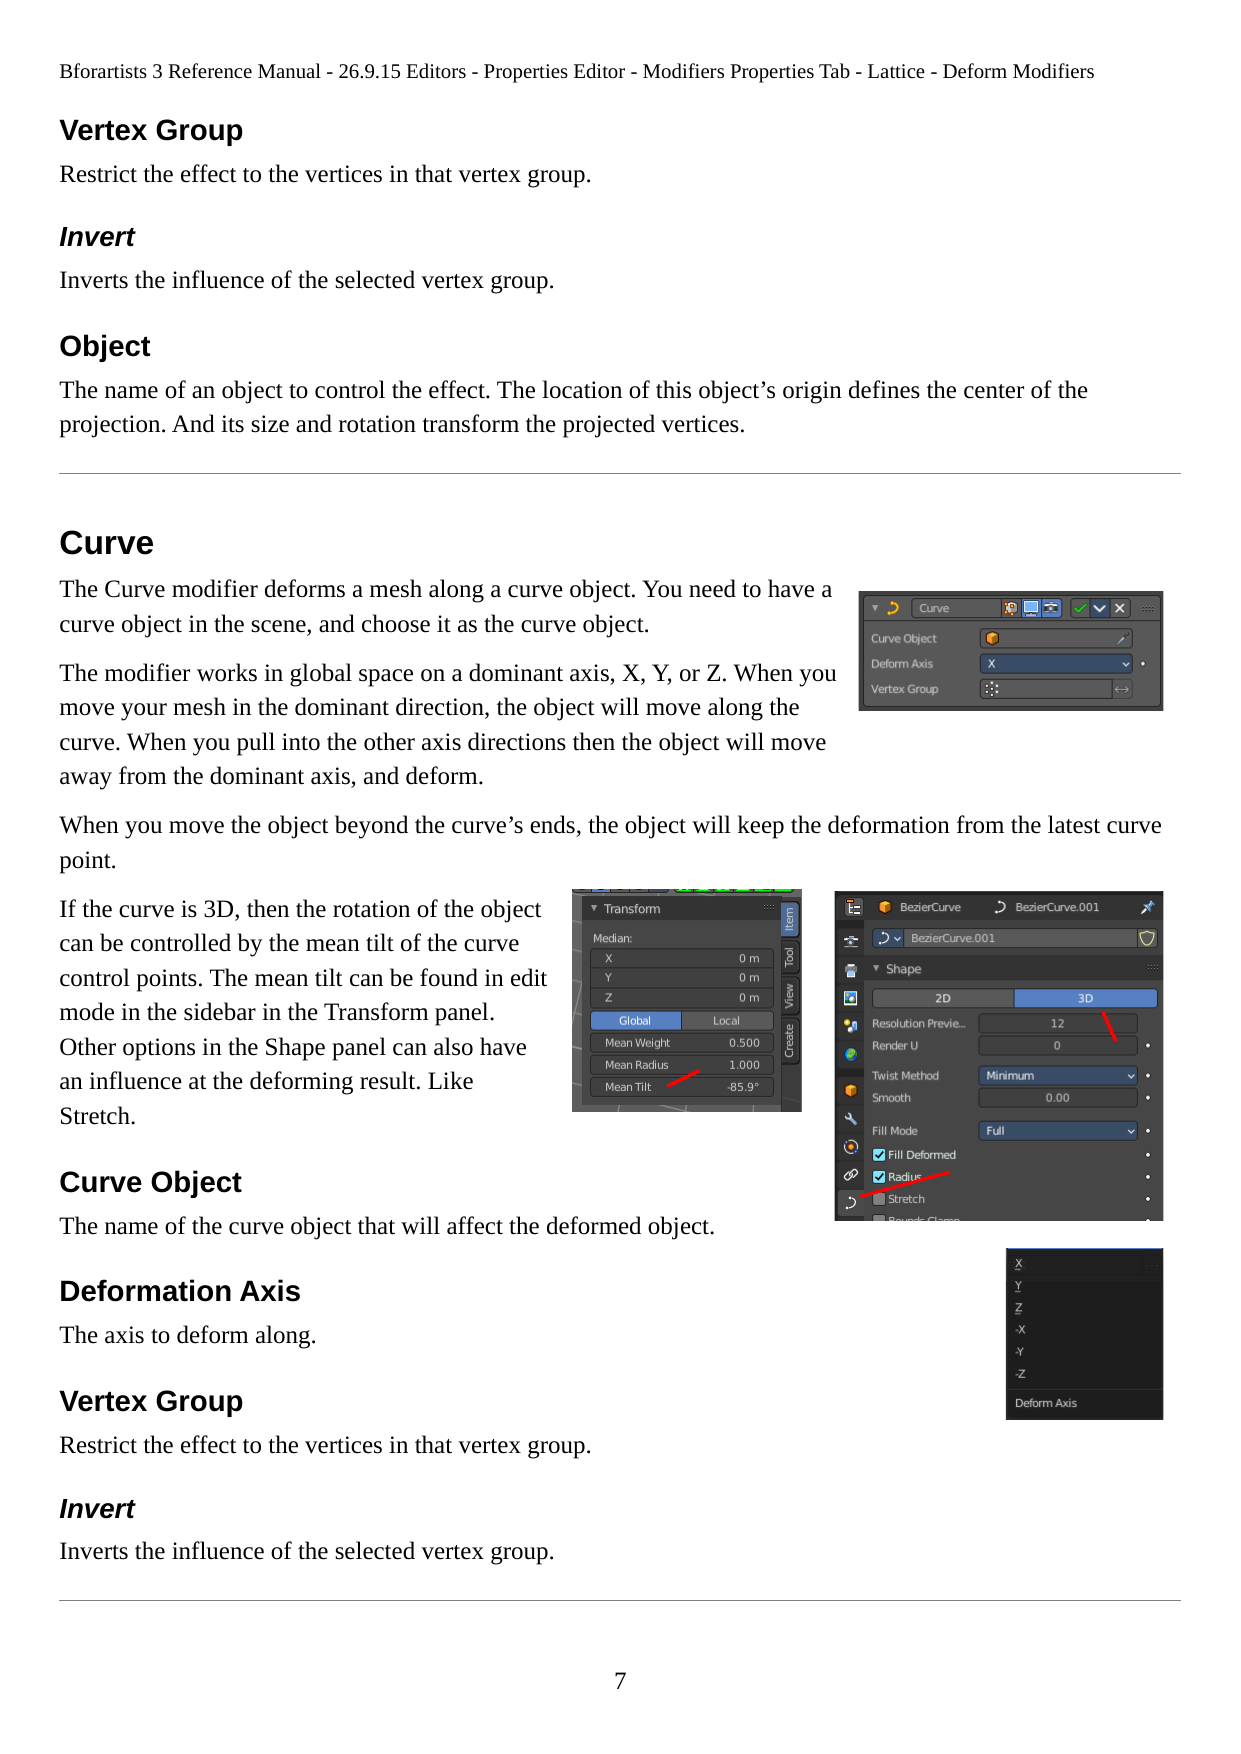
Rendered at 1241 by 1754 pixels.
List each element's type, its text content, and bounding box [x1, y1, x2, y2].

picture [858, 591, 1164, 711]
subtitle [1164, 1384, 1181, 1418]
subtitle Vertex Group [59, 113, 1181, 146]
text The Curve modifier deforms a mesh along a curve object. You need to have a curve object in the scene, and choose it as the curve object. [59, 574, 1181, 638]
subtitle Curve Object [59, 1164, 834, 1198]
text The name of an object to control the effect. The location of this object’s origin defines the center of the projection. And its size and rotation transform the projected vertices. [59, 375, 1181, 438]
text Restrict the effect to the vertices in that vertex group. [59, 159, 1181, 188]
subtitle Invert [59, 220, 1181, 252]
text The modifier works in global space on a dominant axis, X, Y, or Z. When you move your mesh in the dominant direction, the object will move along the curve. When you pull into the other axis directions then the object will move away from the dominant axis, and deform. [59, 658, 1181, 790]
picture [1005, 1248, 1164, 1420]
picture [834, 891, 1164, 1221]
picture [572, 889, 802, 1112]
subtitle Object [59, 328, 1181, 362]
text When you move the object beyond the curve’s ends, the object will keep the deformation from the latest curve point. [59, 810, 1181, 874]
subtitle Invert [59, 1492, 1181, 1524]
text Inverts the influence of the selected vertex group. [59, 265, 1181, 293]
subtitle [1164, 1164, 1181, 1198]
text If the curve is 3D, then the rotation of the object can be controlled by the mean tilt of the curve control points. The mean tilt can be found in edit mode in the sidebar in the Transform panel. Other options in the Shape panel can also have an influence at the deforming result. Like Stretch. [59, 894, 834, 1129]
subtitle Vertex Group [59, 1384, 1005, 1418]
text The axis to deform along. [59, 1321, 1005, 1349]
subtitle [1164, 1274, 1181, 1308]
text Inverts the influence of the selected vertex group. [59, 1536, 1181, 1565]
subtitle Deformation Axis [59, 1274, 1005, 1308]
subtitle Curve [59, 523, 1181, 562]
text The name of the curve object that will affect the deformed object. [59, 1211, 1181, 1239]
text Restrict the effect to the vertices in that vertex group. [59, 1431, 1181, 1459]
